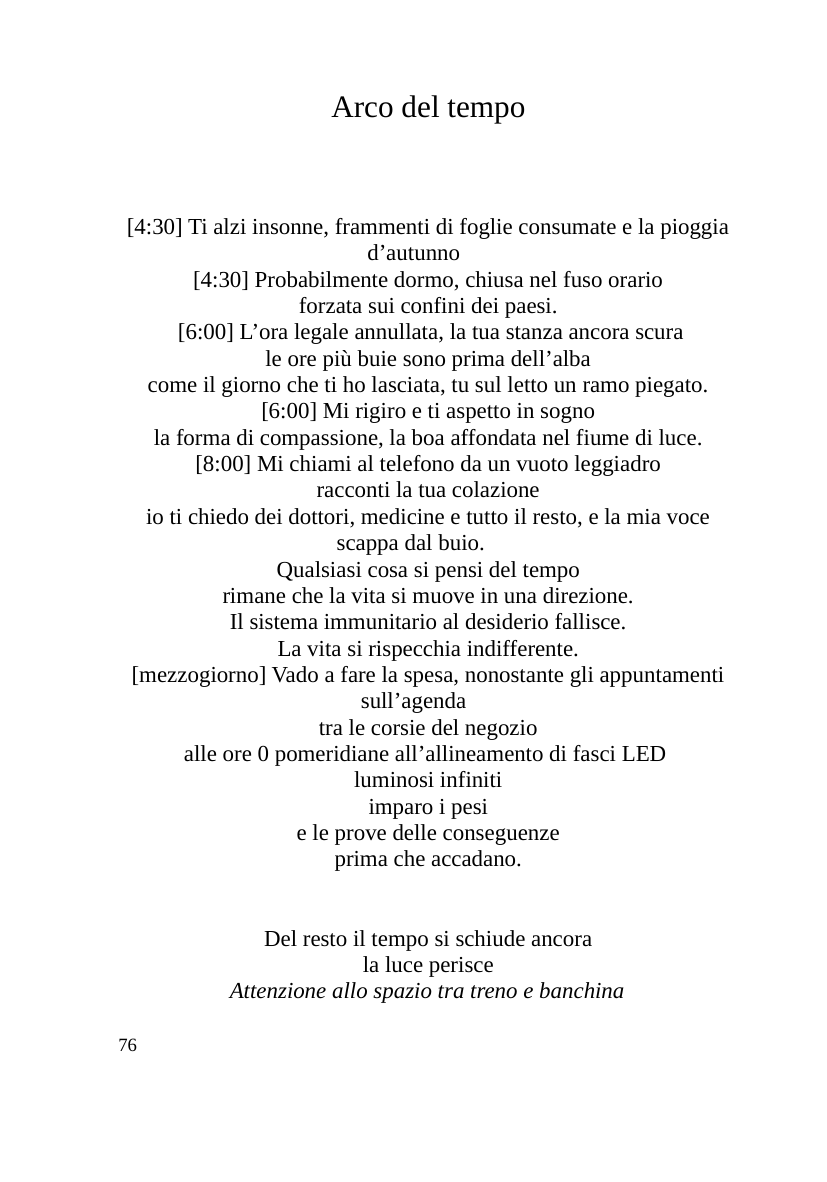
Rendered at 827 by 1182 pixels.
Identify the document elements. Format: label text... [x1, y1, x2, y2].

text alle ore 0 pomeridiane all’allineamento di fasci LED [88, 740, 738, 766]
text Arco del tempo [88, 88, 738, 124]
text la luce perisce [88, 951, 738, 977]
text e le prove delle conseguenze [88, 819, 738, 846]
text [8:00] Mi chiami al telefono da un vuoto leggiadro [88, 450, 738, 477]
text [6:00] Mi rigiro e ti aspetto in sogno [88, 397, 738, 424]
text come il giorno che ti ho lasciata, tu sul letto un ramo piegato. [88, 371, 738, 397]
text [6:00] L’ora legale annullata, la tua stanza ancora scura [88, 318, 738, 345]
text La vita si rispecchia indifferente. [88, 635, 738, 661]
text Qualsiasi cosa si pensi del tempo [88, 556, 738, 582]
text Attenzione allo spazio tra treno e banchina [88, 977, 738, 1004]
text Del resto il tempo si schiude ancora [88, 924, 738, 951]
text luminosi infiniti [88, 766, 738, 793]
text racconti la tua colazione [88, 477, 738, 503]
text la forma di compassione, la boa affondata nel fiume di luce. [88, 424, 738, 450]
text [4:30] Ti alzi insonne, frammenti di foglie consumate e la pioggia d’autunno [88, 213, 738, 266]
text rimane che la vita si muove in una direzione. [88, 582, 738, 608]
text le ore più buie sono prima dell’alba [88, 345, 738, 371]
text [4:30] Probabilmente dormo, chiusa nel fuso orario [88, 266, 738, 292]
text imparo i pesi [88, 793, 738, 819]
text prima che accadano. [88, 846, 738, 872]
text Il sistema immunitario al desiderio fallisce. [88, 608, 738, 635]
text [mezzogiorno] Vado a fare la spesa, nonostante gli appuntamenti sull’agenda [88, 661, 738, 714]
text io ti chiedo dei dottori, medicine e tutto il resto, e la mia voce scappa dal buio. [88, 503, 738, 556]
text forzata sui confini dei paesi. [88, 292, 738, 318]
text tra le corsie del negozio [88, 714, 738, 740]
